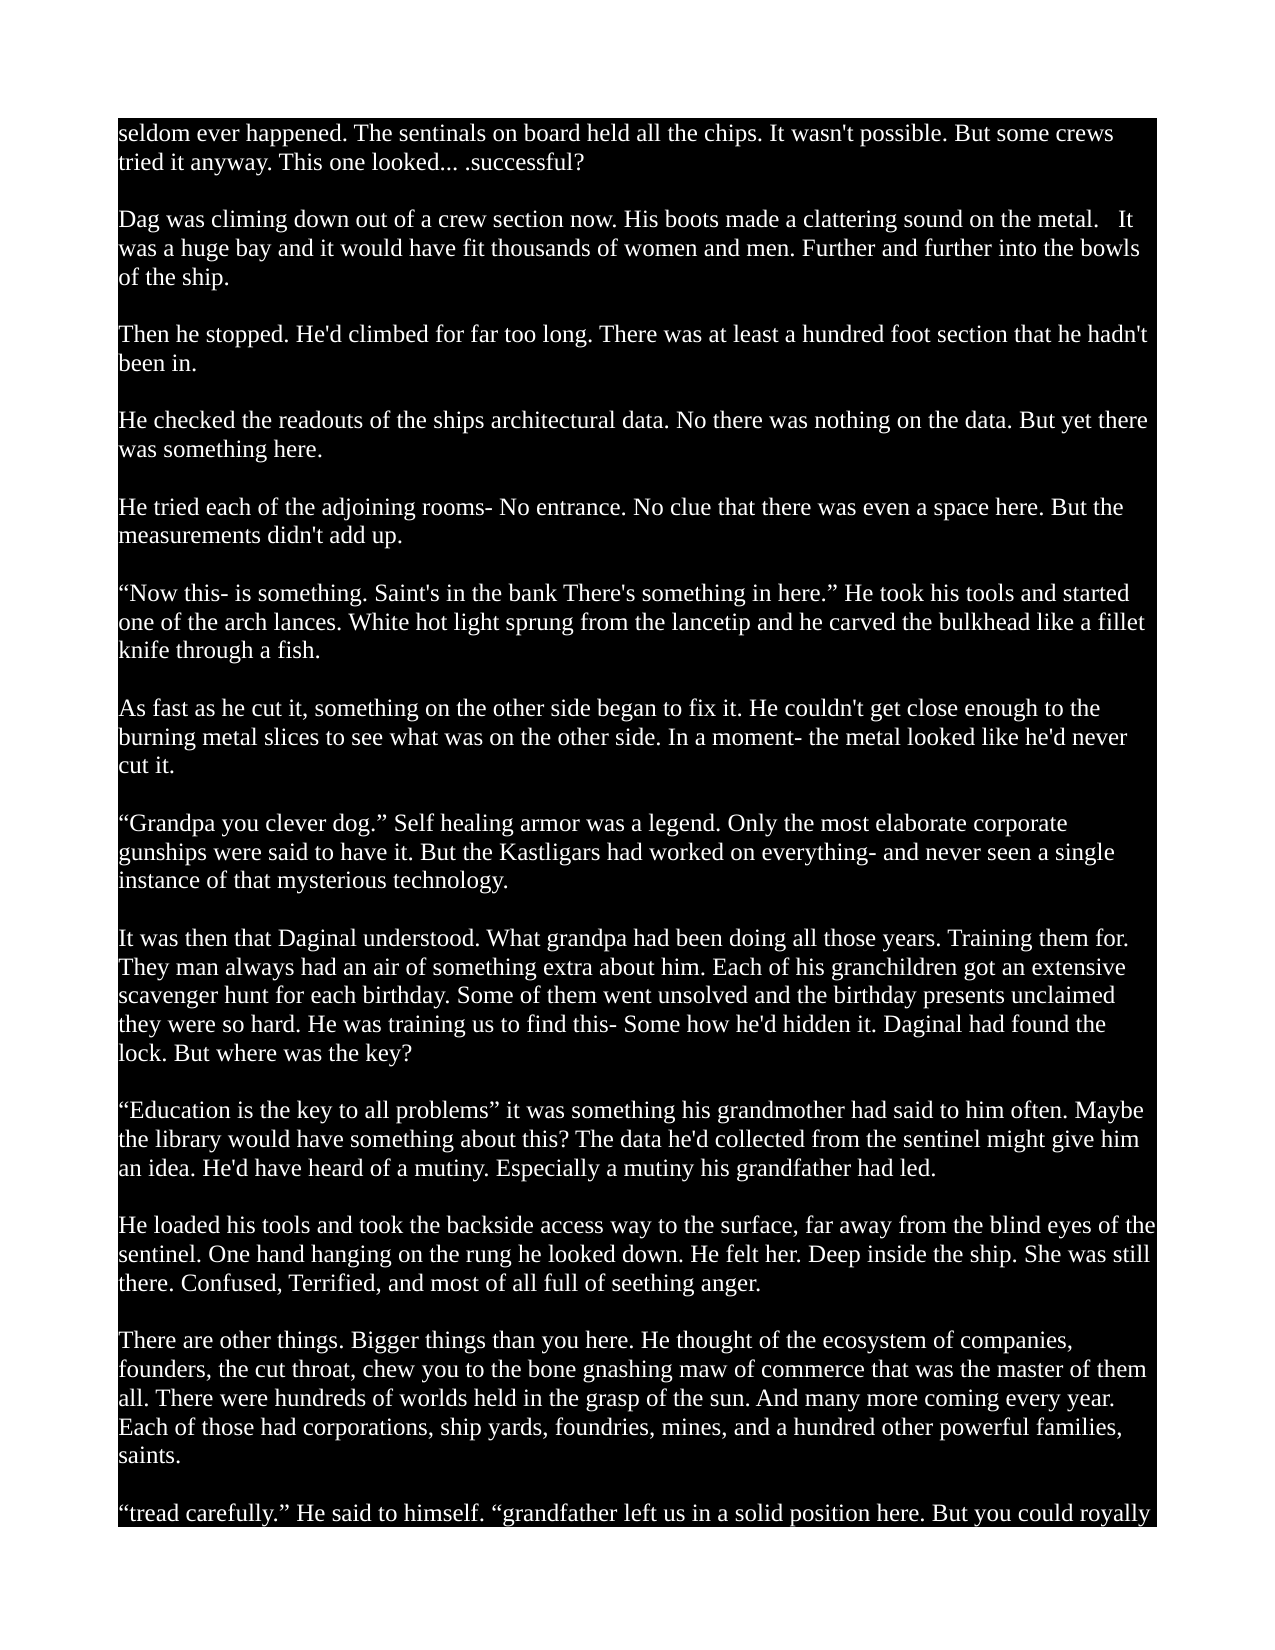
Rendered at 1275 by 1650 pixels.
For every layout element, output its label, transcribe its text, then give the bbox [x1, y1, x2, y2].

text “Education is the key to all problems” it was something his grandmother had said to him often. Maybe the library would have something about this? The data he'd collected from the sentinel might give him an idea. He'd have heard of a mutiny. Especially a mutiny his grandfather had led. [118, 1096, 1157, 1182]
text Dag was climing down out of a crew section now. His boots made a clattering sound on the metal. It was a huge bay and it would have fit thousands of women and men. Further and further into the bowls of the ship. [118, 204, 1157, 291]
text He tried each of the adjoining rooms- No entrance. No clue that there was even a space here. But the measurements didn't add up. “Now this- is something. Saint's in the bank There's something in here.” He took his tools and started one of the arch lances. White hot light sprung from the lancetip and he carved the bulkhead like a fillet knife through a fish. As fast as he cut it, something on the other side began to fix it. He couldn't get close enough to the burning metal slices to see what was on the other side. In a moment- the metal looked like he'd never cut it. “Grandpa you clever dog.” Self healing armor was a legend. Only the most elaborate corporate gunships were said to have it. But the Kastligars had worked on everything- and never seen a single instance of that mysterious technology. [118, 492, 1157, 894]
text Then he stopped. He'd climbed for far too long. There was at least a hundred foot section that he hadn't been in. He checked the readouts of the ships architectural data. No there was nothing on the data. But yet there was something here. [118, 291, 1157, 463]
text It was then that Daginal understood. What grandpa had been doing all those years. Training them for. They man always had an air of something extra about him. Each of his granchildren got an extensive scavenger hunt for each birthday. Some of them went unsolved and the birthday presents unclaimed they were so hard. He was training us to find this- Some how he'd hidden it. Daginal had found the lock. But where was the key? [118, 923, 1157, 1067]
text seldom ever happened. The sentinals on board held all the chips. It wasn't possible. But some crews tried it anyway. This one looked... .successful? [118, 118, 1157, 176]
text He loaded his tools and took the backside access way to the surface, far away from the blind eyes of the sentinel. One hand hanging on the rung he looked down. He felt her. Deep inside the ship. She was still there. Confused, Terrified, and most of all full of seething anger. There are other things. Bigger things than you here. He thought of the ecosystem of companies, founders, the cut throat, chew you to the bone gnashing maw of commerce that was the master of them all. There were hundreds of worlds held in the grasp of the sun. And many more coming every year. Each of those had corporations, ship yards, foundries, mines, and a hundred other powerful families, saints. “tread carefully.” He said to himself. “grandfather left us in a solid position here. But you could royally [118, 1211, 1157, 1527]
